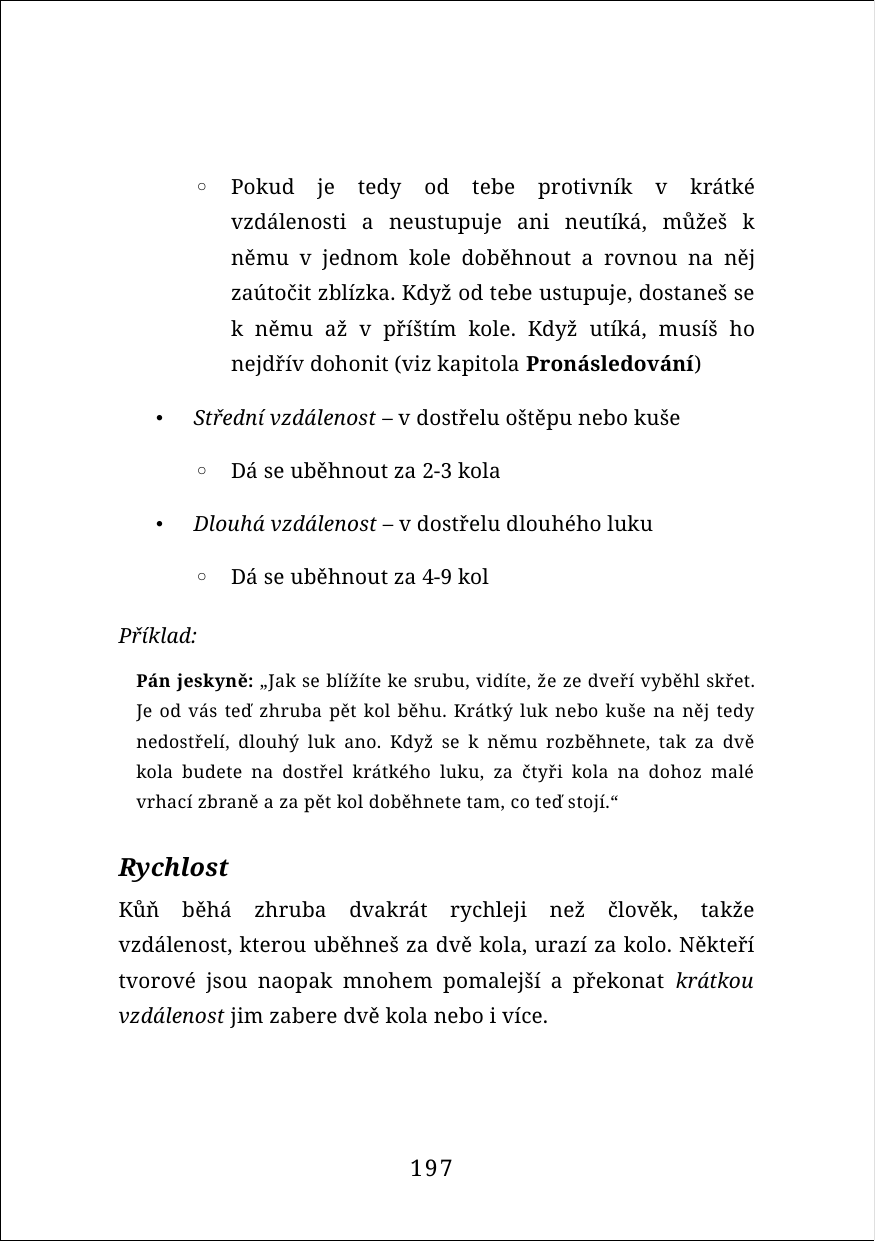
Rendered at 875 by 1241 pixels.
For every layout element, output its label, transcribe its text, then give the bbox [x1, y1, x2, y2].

list Pokud je tedy od tebe protivník v krátké vzdálenosti a neustupuje ani neutíká, můžeš k němu v jednom kole doběhnout a rovnou na něj zaútočit zblízka. Když od tebe ustupuje, dostaneš se k němu až v příštím kole. Když utíká, musíš ho nejdřív dohonit (viz kapitola Pronásledování) [193, 172, 756, 378]
subtitle Rychlost [118, 849, 756, 883]
text Kůň běhá zhruba dvakrát rychleji než člověk, takže vzdálenost, kterou uběhneš za dvě kola, urazí za kolo. Někteří tvorové jsou naopak mnohem pomalejší a překonat krátkou vzdálenost jim zabere dvě kola nebo i více. [118, 895, 756, 1030]
text Příklad: [118, 621, 756, 650]
list Dá se uběhnout za 2-3 kola [193, 456, 756, 484]
text Pán jeskyně: „Jak se blížíte ke srubu, vidíte, že ze dveří vyběhl skřet. Je od vás teď zhruba pět kol běhu. Krátký luk nebo kuše na něj tedy nedostřelí, dlouhý luk ano. Když se k němu rozběhnete, tak za dvě kola budete na dostřel krátkého luku, za čtyři kola na dohoz malé vrhací zbraně a za pět kol doběhnete tam, co teď stojí.“ [136, 669, 756, 814]
list Dá se uběhnout za 4-9 kol [193, 562, 756, 591]
list Střední vzdálenost – v dostřelu oštěpu nebo kuše [156, 403, 756, 431]
list Dlouhá vzdálenost – v dostřelu dlouhého luku [156, 509, 756, 537]
